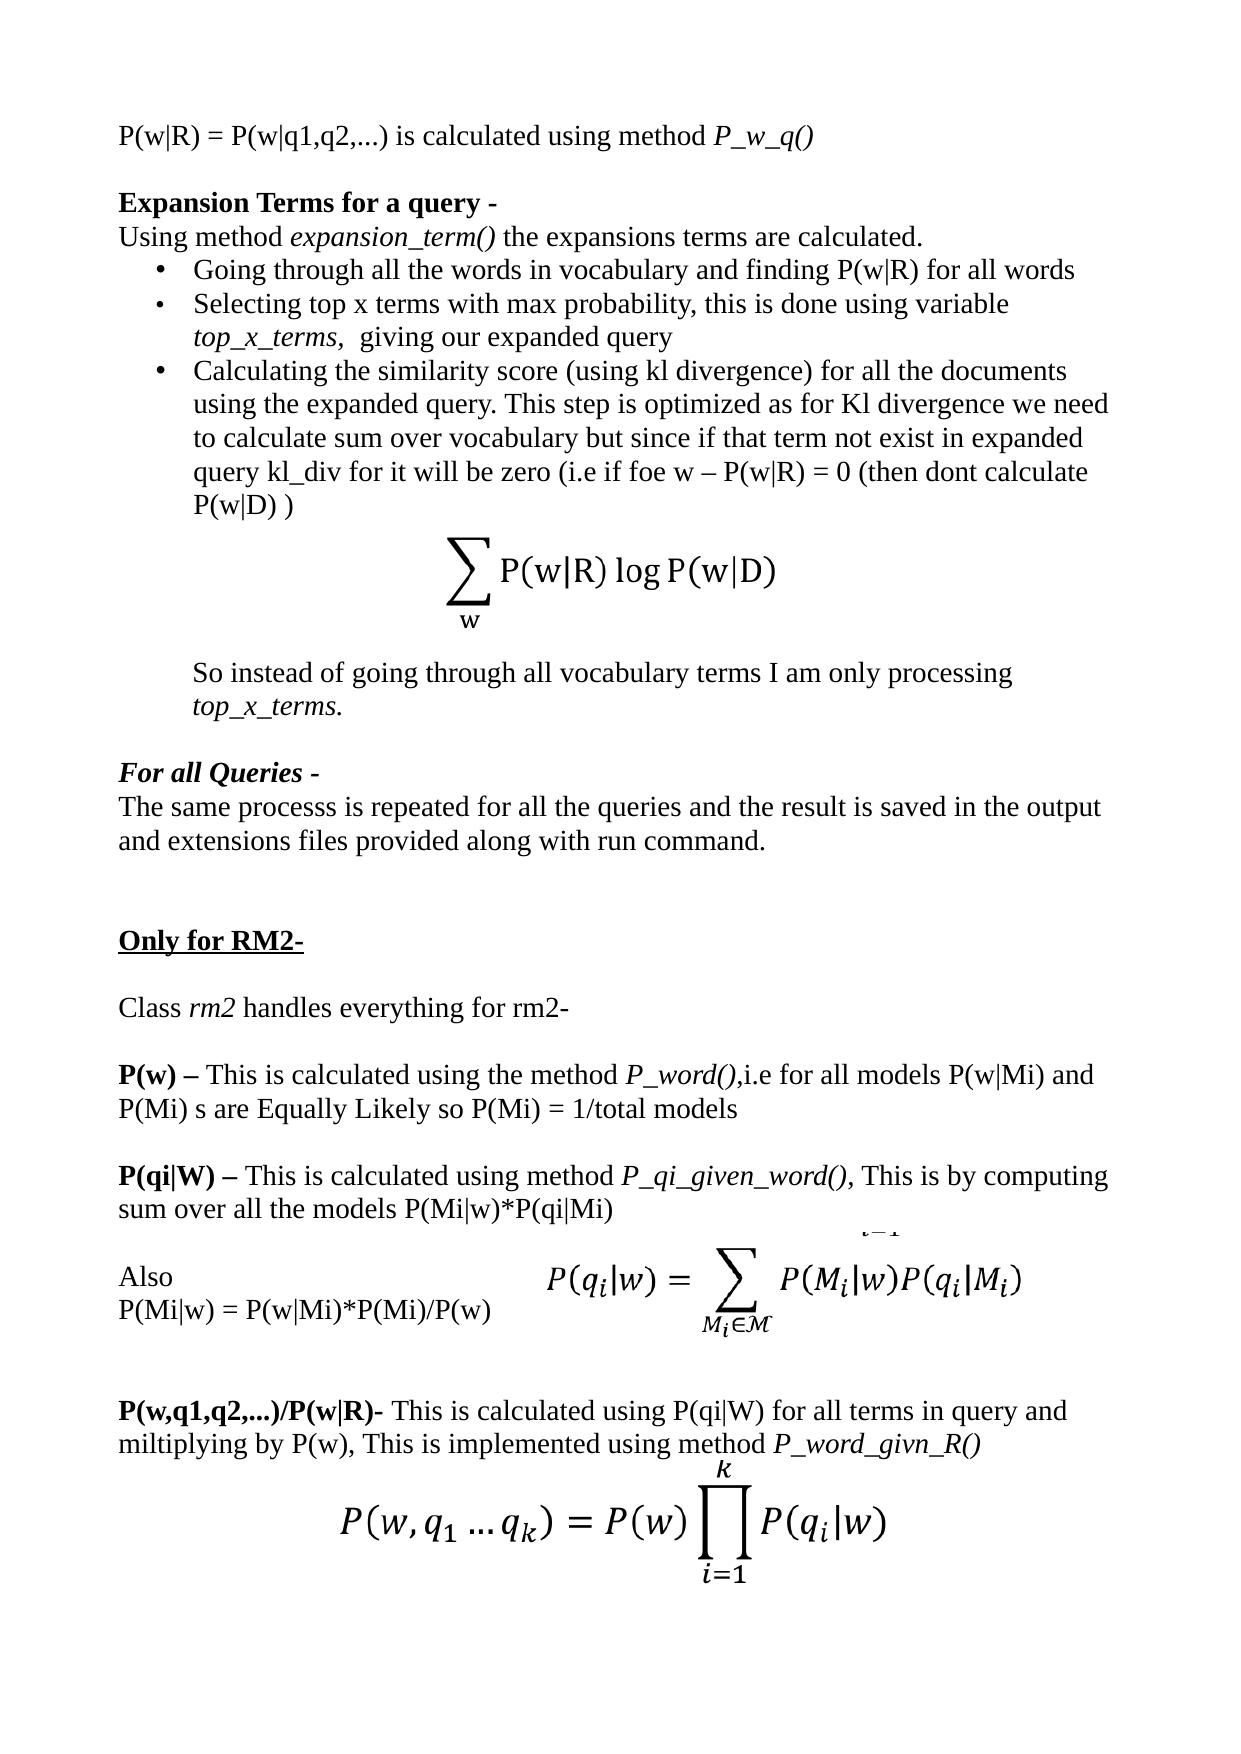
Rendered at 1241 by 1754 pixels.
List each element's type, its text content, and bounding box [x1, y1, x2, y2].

list Selecting top x terms with max probability, this is done using variable top_x_terms, giving our expanded query [156, 286, 1122, 353]
picture [417, 530, 814, 636]
list Calculating the similarity score (using kl divergence) for all the documents using the expanded query. This step is optimized as for Kl divergence we need to calculate sum over vocabulary but since if that term not exist in expanded query kl_div for it will be zero (i.e if foe w – P(w|R) = 0 (then dont calculate P(w|D) ) [156, 353, 1122, 521]
text Only for RM2- [118, 923, 1122, 957]
text Also [118, 1259, 530, 1292]
text P(Mi|w) = P(w|Mi)*P(Mi)/P(w) [118, 1292, 530, 1326]
text Class rm2 handles everything for rm2- [118, 990, 1122, 1024]
text For all Queries - [118, 756, 1122, 789]
picture [530, 1232, 1060, 1340]
text The same processs is repeated for all the queries and the result is saved in the output and extensions files provided along with run command. [118, 789, 1122, 856]
text So instead of going through all vocabulary terms I am only processing top_x_terms. [118, 655, 1122, 722]
picture [306, 1460, 934, 1592]
text [1060, 1292, 1122, 1326]
text [1060, 1259, 1122, 1292]
text P(w|R) = P(w|q1,q2,...) is calculated using method P_w_q() [118, 118, 1122, 152]
text P(w) – This is calculated using the method P_word(),i.e for all models P(w|Mi) and P(Mi) s are Equally Likely so P(Mi) = 1/total models [118, 1057, 1122, 1124]
text P(qi|W) – This is calculated using method P_qi_given_word(), This is by computing sum over all the models P(Mi|w)*P(qi|Mi) [118, 1158, 1122, 1225]
text Using method expansion_term() the expansions terms are calculated. [118, 219, 1122, 252]
text Expansion Terms for a query - [118, 185, 1122, 219]
text P(w,q1,q2,...)/P(w|R)- This is calculated using P(qi|W) for all terms in query and miltiplying by P(w), This is implemented using method P_word_givn_R() [118, 1393, 1122, 1460]
list Going through all the words in vocabulary and finding P(w|R) for all words [156, 252, 1122, 286]
